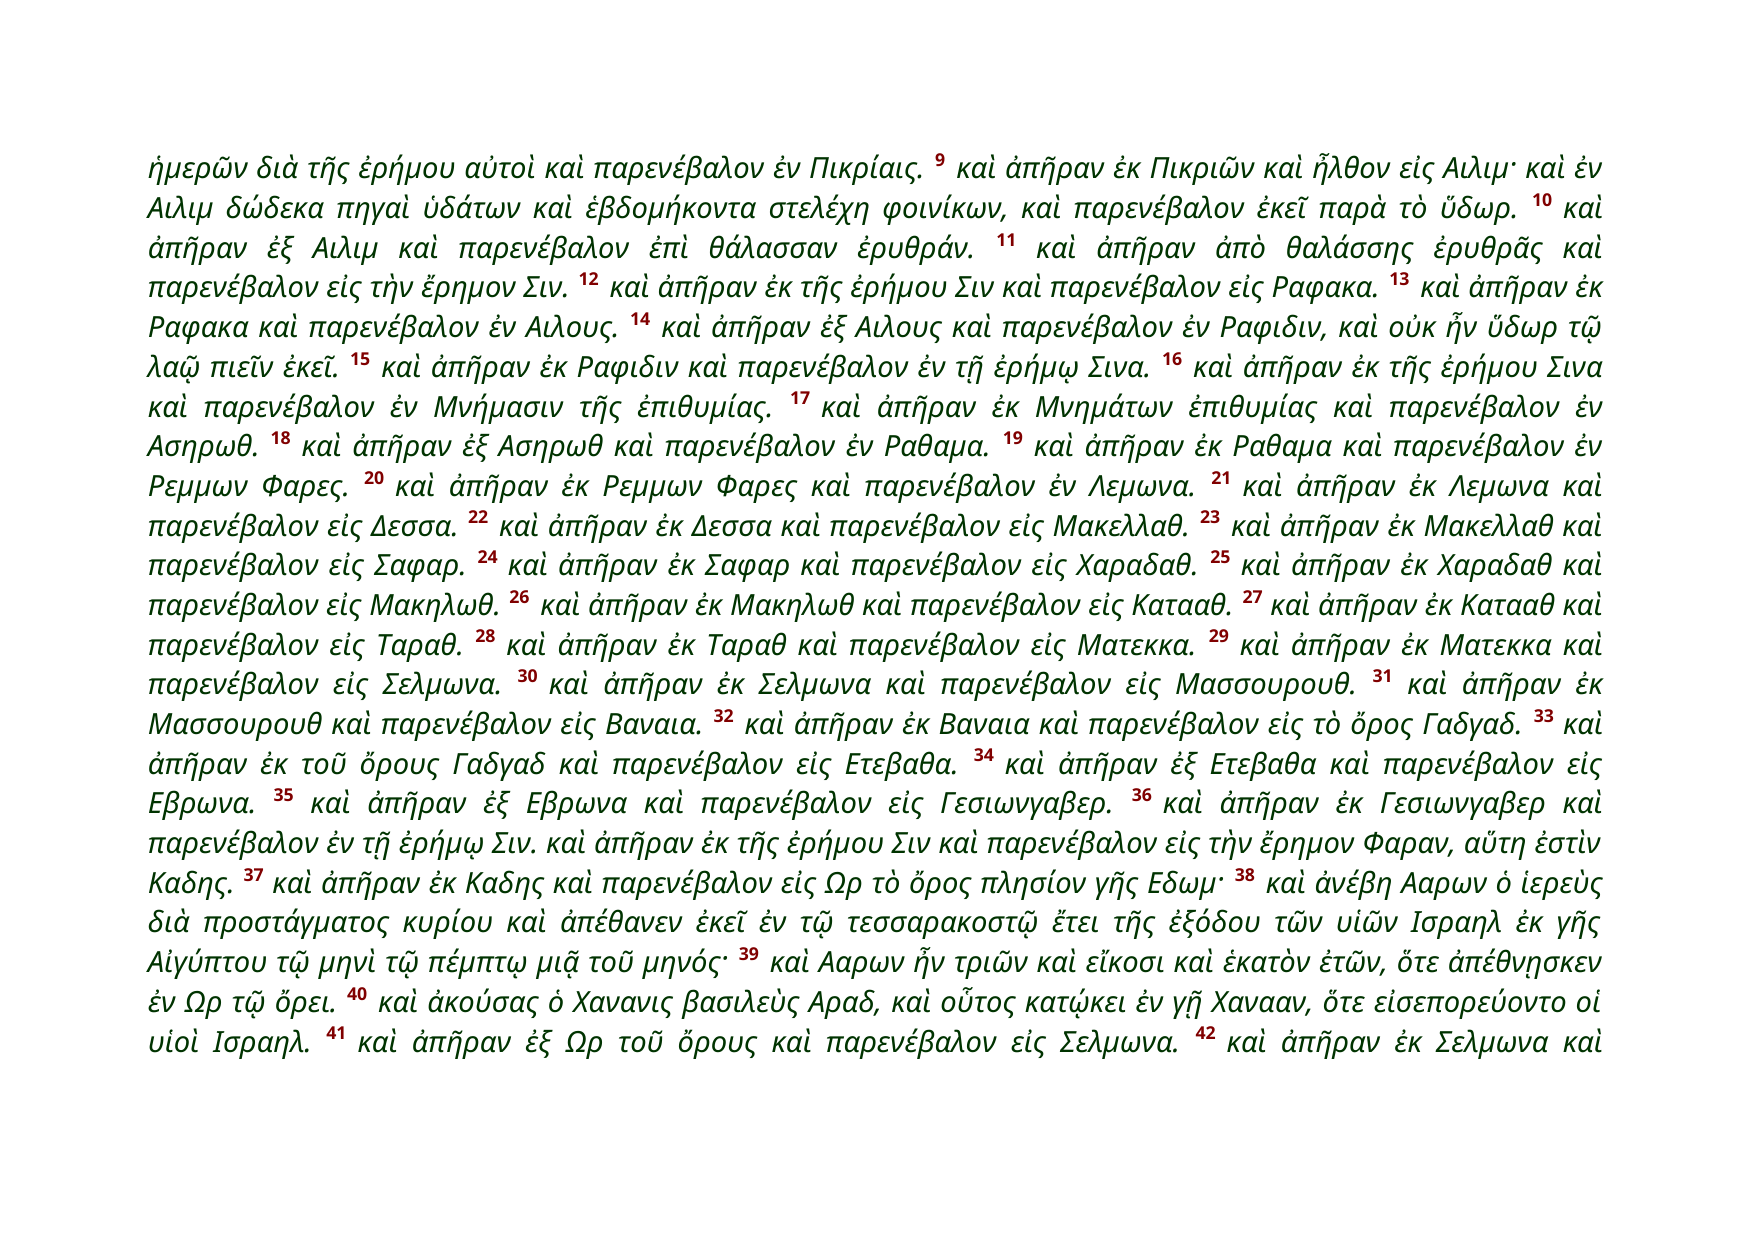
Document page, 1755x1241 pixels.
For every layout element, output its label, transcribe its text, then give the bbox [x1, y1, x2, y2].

text ἡμερῶν διὰ τῆς ἐρήμου αὐτοὶ καὶ παρενέβαλον ἐν Πικρίαις. 9 καὶ ἀπῆραν ἐκ Πικριῶν καὶ ἦλθον εἰς Αιλιμ· καὶ ἐν Αιλιμ δώδεκα πηγαὶ ὑδάτων καὶ ἑβδομήκοντα στελέχη φοινίκων, καὶ παρενέβαλον ἐκεῖ παρὰ τὸ ὕδωρ. 10 καὶ ἀπῆραν ἐξ Αιλιμ καὶ παρενέβαλον ἐπὶ θάλασσαν ἐρυθράν. 11 καὶ ἀπῆραν ἀπὸ θαλάσσης ἐρυθρᾶς καὶ παρενέβαλον εἰς τὴν ἔρημον Σιν. 12 καὶ ἀπῆραν ἐκ τῆς ἐρήμου Σιν καὶ παρενέβαλον εἰς Ραφακα. 13 καὶ ἀπῆραν ἐκ Ραφακα καὶ παρενέβαλον ἐν Αιλους. 14 καὶ ἀπῆραν ἐξ Αιλους καὶ παρενέβαλον ἐν Ραφιδιν, καὶ οὐκ ἦν ὕδωρ τῷ λαῷ πιεῖν ἐκεῖ. 15 καὶ ἀπῆραν ἐκ Ραφιδιν καὶ παρενέβαλον ἐν τῇ ἐρήμῳ Σινα. 16 καὶ ἀπῆραν ἐκ τῆς ἐρήμου Σινα καὶ παρενέβαλον ἐν Μνήμασιν τῆς ἐπιθυμίας. 17 καὶ ἀπῆραν ἐκ Μνημάτων ἐπιθυμίας καὶ παρενέβαλον ἐν Ασηρωθ. 18 καὶ ἀπῆραν ἐξ Ασηρωθ καὶ παρενέβαλον ἐν Ραθαμα. 19 καὶ ἀπῆραν ἐκ Ραθαμα καὶ παρενέβαλον ἐν Ρεμμων Φαρες. 20 καὶ ἀπῆραν ἐκ Ρεμμων Φαρες καὶ παρενέβαλον ἐν Λεμωνα. 21 καὶ ἀπῆραν ἐκ Λεμωνα καὶ παρενέβαλον εἰς Δεσσα. 22 καὶ ἀπῆραν ἐκ Δεσσα καὶ παρενέβαλον εἰς Μακελλαθ. 23 καὶ ἀπῆραν ἐκ Μακελλαθ καὶ παρενέβαλον εἰς Σαφαρ. 24 καὶ ἀπῆραν ἐκ Σαφαρ καὶ παρενέβαλον εἰς Χαραδαθ. 25 καὶ ἀπῆραν ἐκ Χαραδαθ καὶ παρενέβαλον εἰς Μακηλωθ. 26 καὶ ἀπῆραν ἐκ Μακηλωθ καὶ παρενέβαλον εἰς Κατααθ. 27 καὶ ἀπῆραν ἐκ Κατααθ καὶ παρενέβαλον εἰς Ταραθ. 28 καὶ ἀπῆραν ἐκ Ταραθ καὶ παρενέβαλον εἰς Ματεκκα. 29 καὶ ἀπῆραν ἐκ Ματεκκα καὶ παρενέβαλον εἰς Σελμωνα. 30 καὶ ἀπῆραν ἐκ Σελμωνα καὶ παρενέβαλον εἰς Μασσουρουθ. 31 καὶ ἀπῆραν ἐκ Μασσουρουθ καὶ παρενέβαλον εἰς Βαναια. 32 καὶ ἀπῆραν ἐκ Βαναια καὶ παρενέβαλον εἰς τὸ ὄρος Γαδγαδ. 33 καὶ ἀπῆραν ἐκ τοῦ ὄρους Γαδγαδ καὶ παρενέβαλον εἰς Ετεβαθα. 34 καὶ ἀπῆραν ἐξ Ετεβαθα καὶ παρενέβαλον εἰς Εβρωνα. 35 καὶ ἀπῆραν ἐξ Εβρωνα καὶ παρενέβαλον εἰς Γεσιωνγαβερ. 36 καὶ ἀπῆραν ἐκ Γεσιωνγαβερ καὶ παρενέβαλον ἐν τῇ ἐρήμῳ Σιν. καὶ ἀπῆραν ἐκ τῆς ἐρήμου Σιν καὶ παρενέβαλον εἰς τὴν ἔρημον Φαραν, αὕτη ἐστὶν Καδης. 37 καὶ ἀπῆραν ἐκ Καδης καὶ παρενέβαλον εἰς Ωρ τὸ ὄρος πλησίον γῆς Εδωμ· 38 καὶ ἀνέβη Ααρων ὁ ἱερεὺς διὰ προστάγματος κυρίου καὶ ἀπέθανεν ἐκεῖ ἐν τῷ τεσσαρακοστῷ ἔτει τῆς ἐξόδου τῶν υἱῶν Ισραηλ ἐκ γῆς Αἰγύπτου τῷ μηνὶ τῷ πέμπτῳ μιᾷ τοῦ μηνός· 39 καὶ Ααρων ἦν τριῶν καὶ εἴκοσι καὶ ἑκατὸν ἐτῶν, ὅτε ἀπέθνῃσκεν ἐν Ωρ τῷ ὄρει. 40 καὶ ἀκούσας ὁ Χανανις βασιλεὺς Αραδ, καὶ οὗτος κατῴκει ἐν γῇ Χανααν, ὅτε εἰσεπορεύοντο οἱ υἱοὶ Ισραηλ. 41 καὶ ἀπῆραν ἐξ Ωρ τοῦ ὄρους καὶ παρενέβαλον εἰς Σελμωνα. 42 καὶ ἀπῆραν ἐκ Σελμωνα καὶ [148, 148, 1606, 1061]
